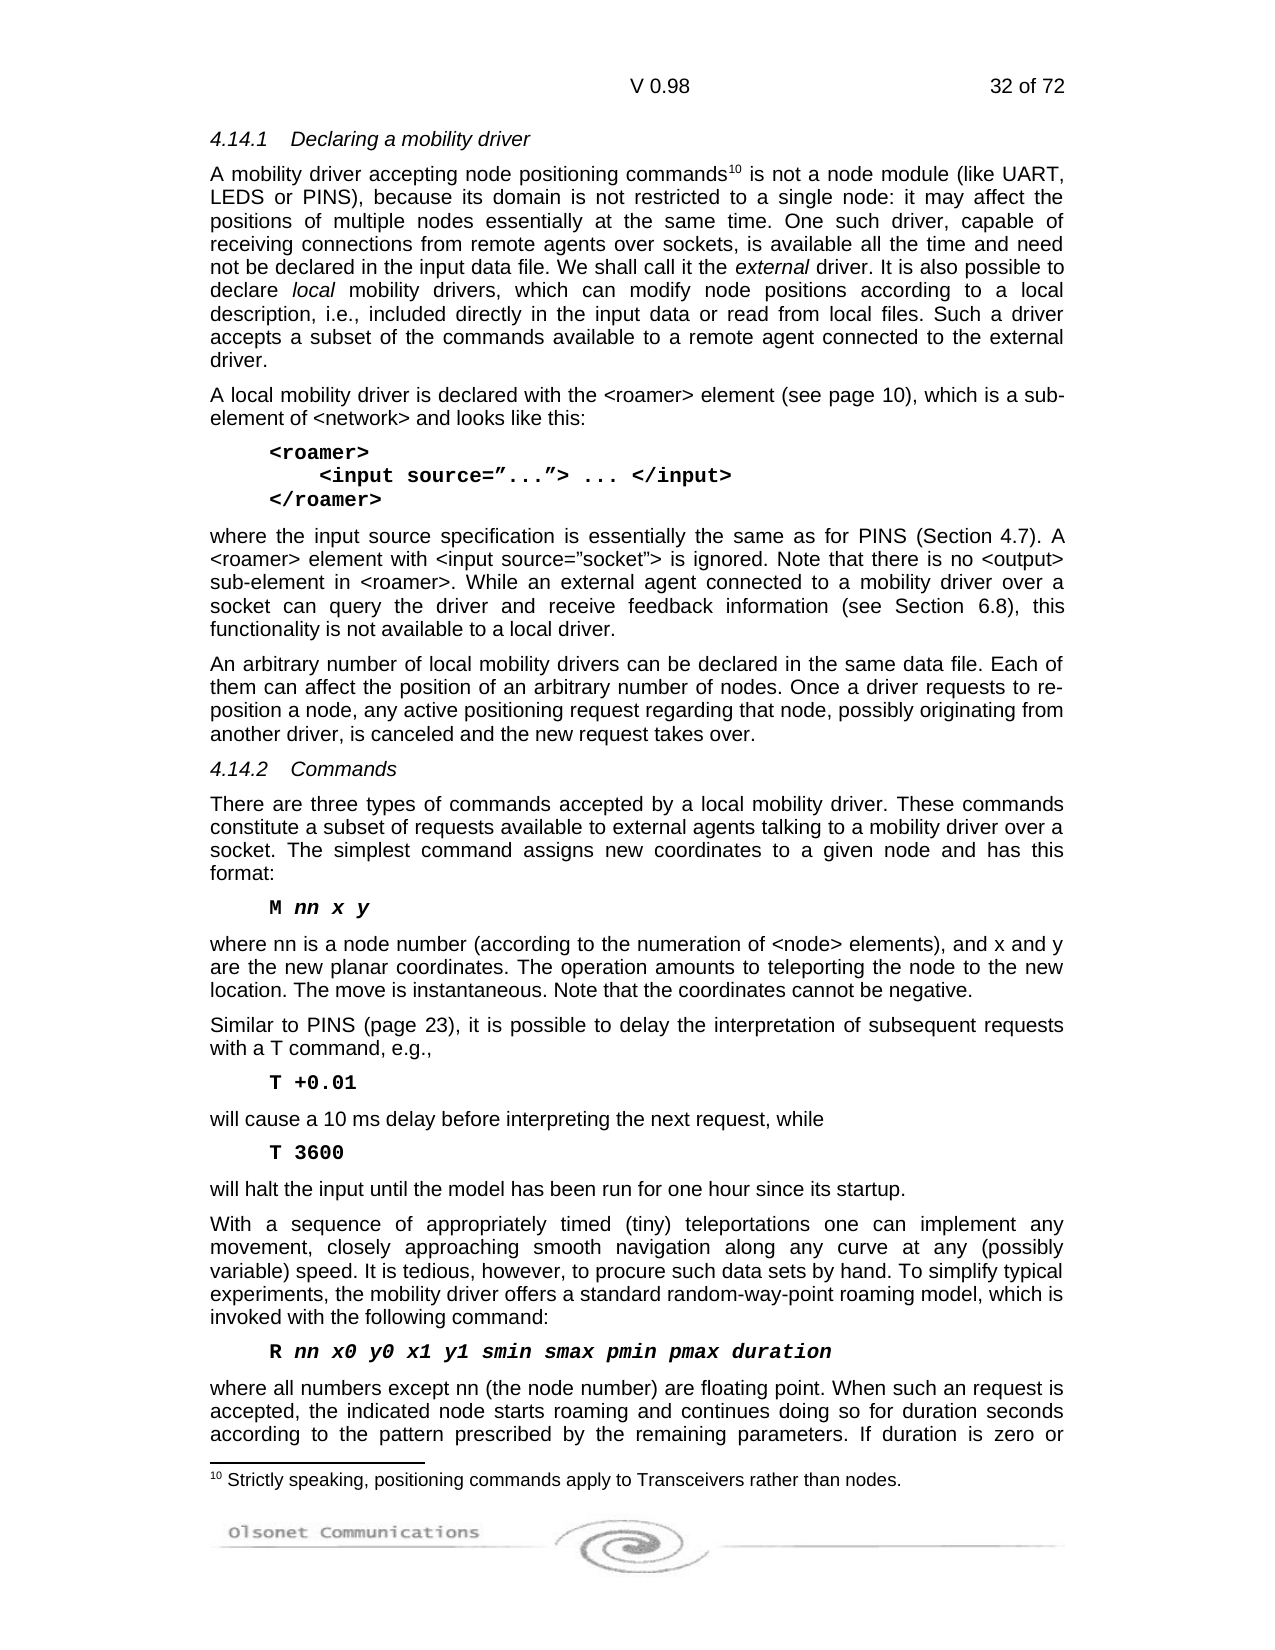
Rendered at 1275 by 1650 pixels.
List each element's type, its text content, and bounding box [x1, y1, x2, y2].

text With a sequence of appropriately timed (tiny) teleportations one can implement any movement, closely approaching smooth navigation along any curve at any (possibly variable) speed. It is tedious, however, to procure such data sets by hand. To simplify typical experiments, the mobility driver offers a standard random-way-point roaming model, which is invoked with the following command: [210, 1213, 1065, 1329]
text T +0.01 [269, 1072, 1065, 1096]
text A local mobility driver is declared with the <roamer> element (see page 10), which is a sub-element of <network> and looks like this: [210, 383, 1065, 430]
text will halt the input until the model has been run for one hour since its startup. [210, 1178, 1065, 1201]
text An arbitrary number of local mobility drivers can be declared in the same data file. Each of them can affect the position of an arbitrary number of nodes. Once a driver requests to re-position a node, any active positioning request regarding that node, possibly originating from another driver, is canceled and the new request takes over. [210, 652, 1065, 745]
text T 3600 [269, 1142, 1065, 1166]
text </roamer> [269, 489, 1065, 513]
text M nn x y [269, 897, 1065, 920]
text There are three types of commands accepted by a local mobility driver. These commands constitute a subset of requests available to external agents talking to a mobility driver over a socket. The simplest command assigns new coordinates to a given node and has this format: [210, 792, 1065, 885]
text where the input source specification is essentially the same as for PINS (Section 4.7). A <roamer> element with <input source=”socket”> is ignored. Note that there is no <output> sub-element in <roamer>. While an external agent connected to a mobility driver over a socket can query the driver and receive feedback information (see Section 6.8), this functionality is not available to a local driver. [210, 524, 1065, 641]
text where all numbers except nn (the node number) are floating point. When such an request is accepted, the indicated node starts roaming and continues doing so for duration seconds according to the pattern prescribed by the remaining parameters. If duration is zero or [210, 1376, 1065, 1446]
text A mobility driver accepting node positioning commands is not a node module (like UART, LEDS or PINS), because its domain is not restricted to a single node: it may affect the positions of multiple nodes essentially at the same time. One such driver, capable of receiving connections from remote agents over sockets, is available all the time and need not be declared in the input data file. We shall call it the external driver. It is also possible to declare local mobility drivers, which can modify node positions according to a local description, i.e., included directly in the input data or read from local files. Such a driver accepts a subset of the commands available to a remote agent connected to the external driver. [210, 163, 1065, 372]
subtitle Declaring a mobility driver [210, 128, 1065, 151]
text Similar to PINS (page 23), it is possible to delay the interpretation of subsequent requests with a T command, e.g., [210, 1014, 1065, 1060]
text <roamer> [269, 442, 1065, 465]
text Strictly speaking, positioning commands apply to Transceivers rather than nodes. [210, 1469, 1065, 1490]
text where nn is a node number (according to the numeration of <node> elements), and x and y are the new planar coordinates. The operation amounts to teleporting the node to the new location. The move is instantaneous. Note that the coordinates cannot be negative. [210, 932, 1065, 1002]
text <input source=”...”> ... </input> [269, 465, 1065, 489]
picture [210, 1504, 1065, 1596]
subtitle Commands [210, 757, 1065, 780]
text will cause a 10 ms delay before interpreting the next request, while [210, 1107, 1065, 1131]
text R nn x0 y0 x1 y1 smin smax pmin pmax duration [269, 1341, 1065, 1364]
